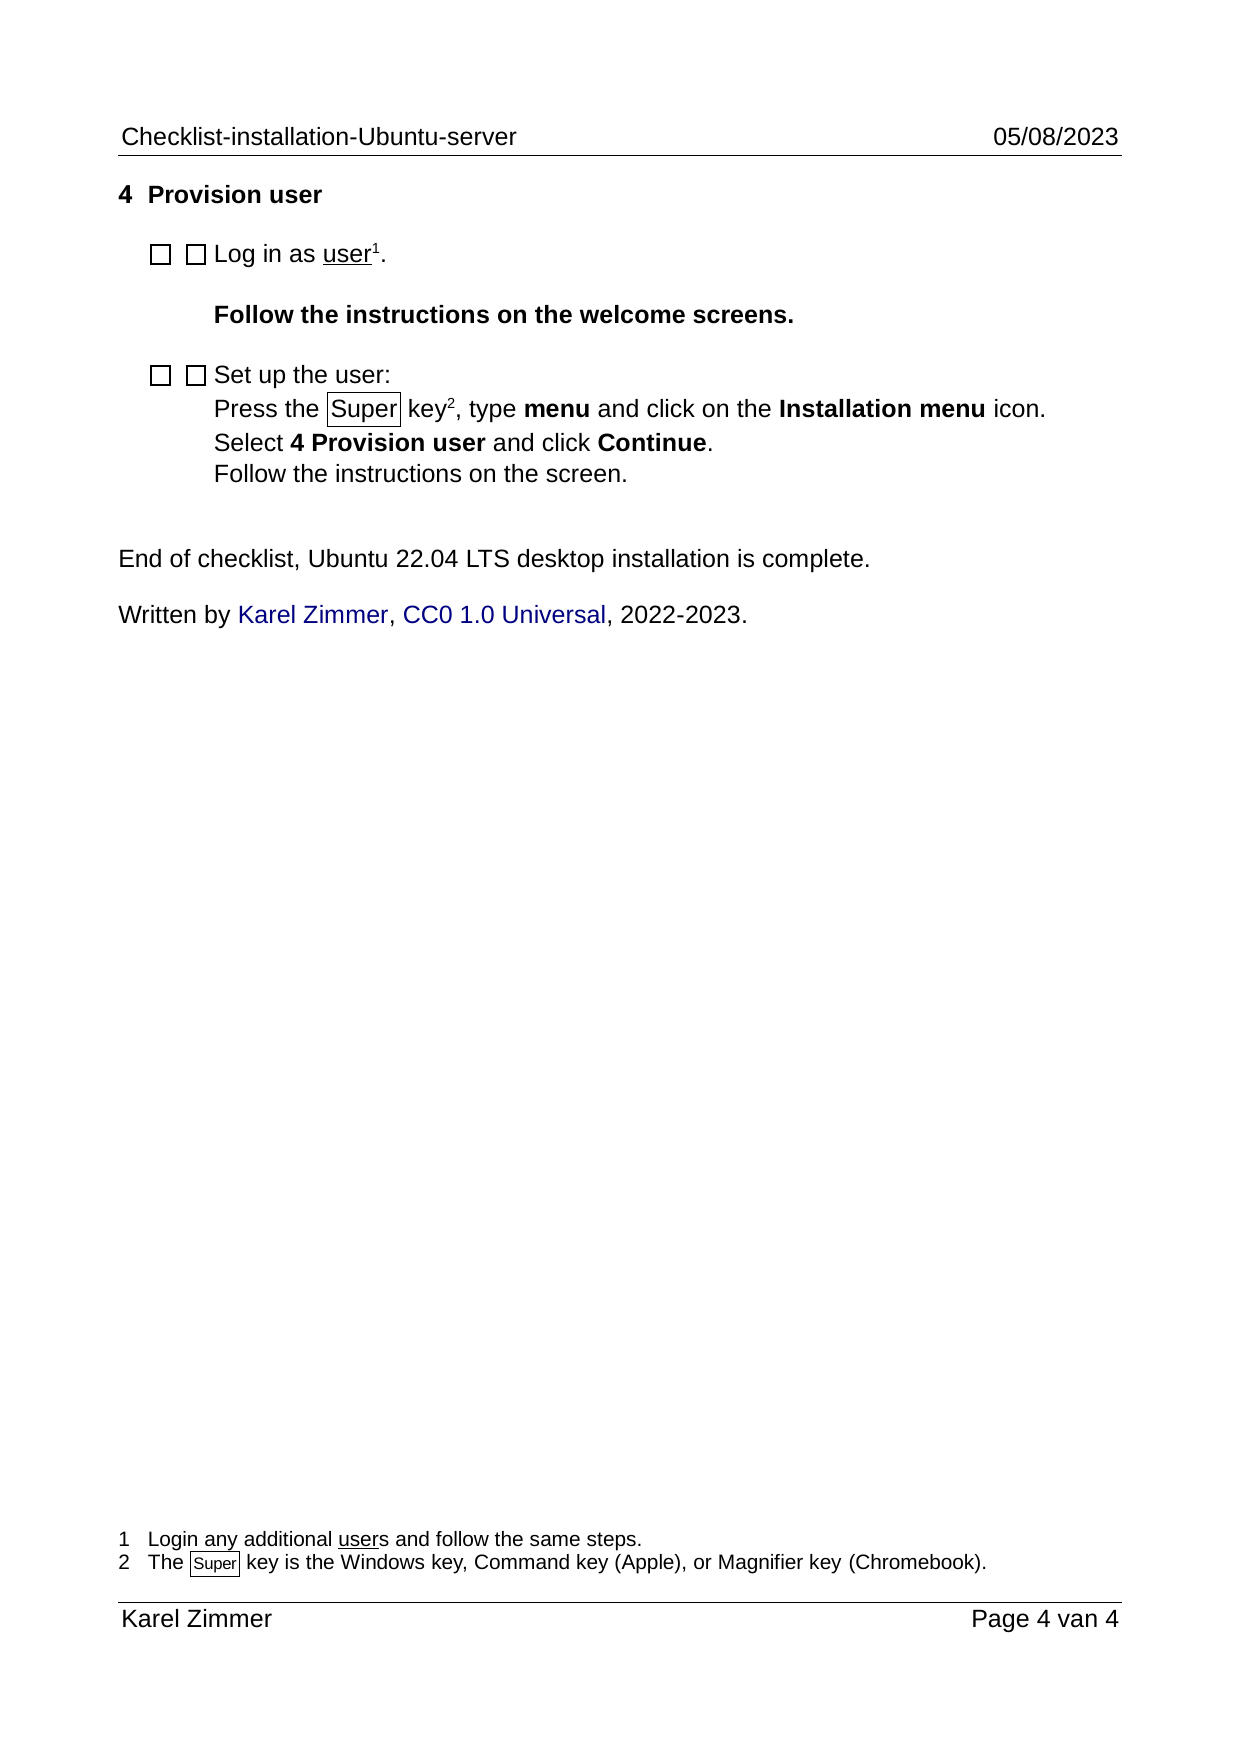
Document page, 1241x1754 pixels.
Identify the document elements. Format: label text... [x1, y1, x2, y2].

table_cell [142, 391, 177, 428]
table_header [142, 239, 177, 269]
table_cell [142, 360, 177, 391]
table_header [177, 239, 213, 269]
table_cell [118, 391, 142, 428]
table_cell Follow the instructions on the screen. [213, 458, 1122, 489]
table_cell [142, 330, 177, 360]
table_cell Press the Super key, type menu and click on the Installation menu icon. [213, 391, 1122, 428]
table_cell [177, 300, 213, 330]
table_cell [118, 269, 142, 300]
table_cell [142, 300, 177, 330]
table_cell [177, 269, 213, 300]
table_cell Follow the instructions on the welcome screens. [213, 300, 1122, 330]
table_cell [142, 269, 177, 300]
list Provision user [118, 177, 1122, 211]
table_cell Select 4 Provision user and click Continue. [213, 428, 1122, 458]
table_cell [118, 300, 142, 330]
text Written by Karel Zimmer, CC0 1.0 Universal, 2022-2023. [118, 601, 1122, 629]
table_cell [213, 330, 1122, 360]
table_cell [118, 360, 142, 391]
table_cell [177, 330, 213, 360]
table_cell [118, 428, 142, 458]
table_header Log in as USER. [213, 239, 1122, 269]
table_header [118, 239, 142, 269]
table_cell [213, 269, 1122, 300]
text End of checklist, Ubuntu 22.04 LTS desktop installation is complete. [118, 545, 1122, 573]
table_cell [177, 458, 213, 489]
table_cell [177, 428, 213, 458]
table_cell [142, 428, 177, 458]
table_cell [177, 360, 213, 391]
table_cell [118, 458, 142, 489]
table_cell Set up the user: [213, 360, 1122, 391]
table_cell [177, 391, 213, 428]
table_cell [142, 458, 177, 489]
table_cell [118, 330, 142, 360]
